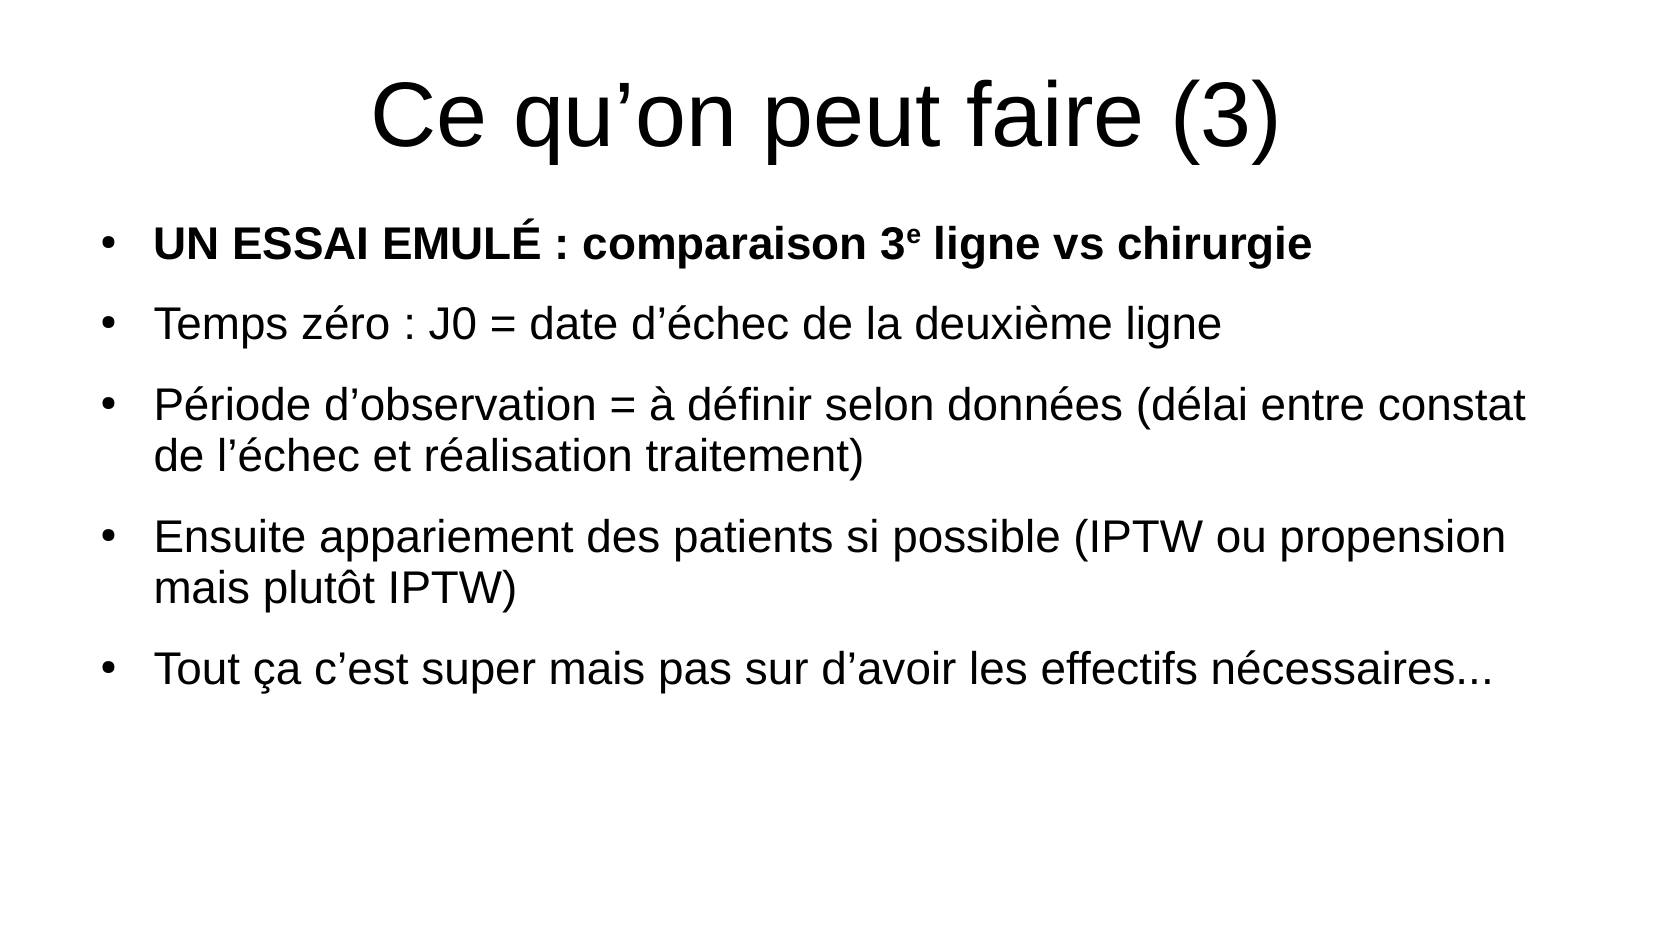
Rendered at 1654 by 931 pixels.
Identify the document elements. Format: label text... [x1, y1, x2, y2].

list UN ESSAI EMULÉ : comparaison 3e ligne vs chirurgie Temps zéro : J0 = date d’échec de la deuxième ligne Période d’observation = à définir selon données (délai entre constat de l’échec et réalisation traitement) Ensuite appariement des patients si possible (IPTW ou propension mais plutôt IPTW) Tout ça c’est super mais pas sur d’avoir les effectifs nécessaires... [82, 217, 1536, 758]
title Ce qu’on peut faire (3) [82, 37, 1571, 193]
